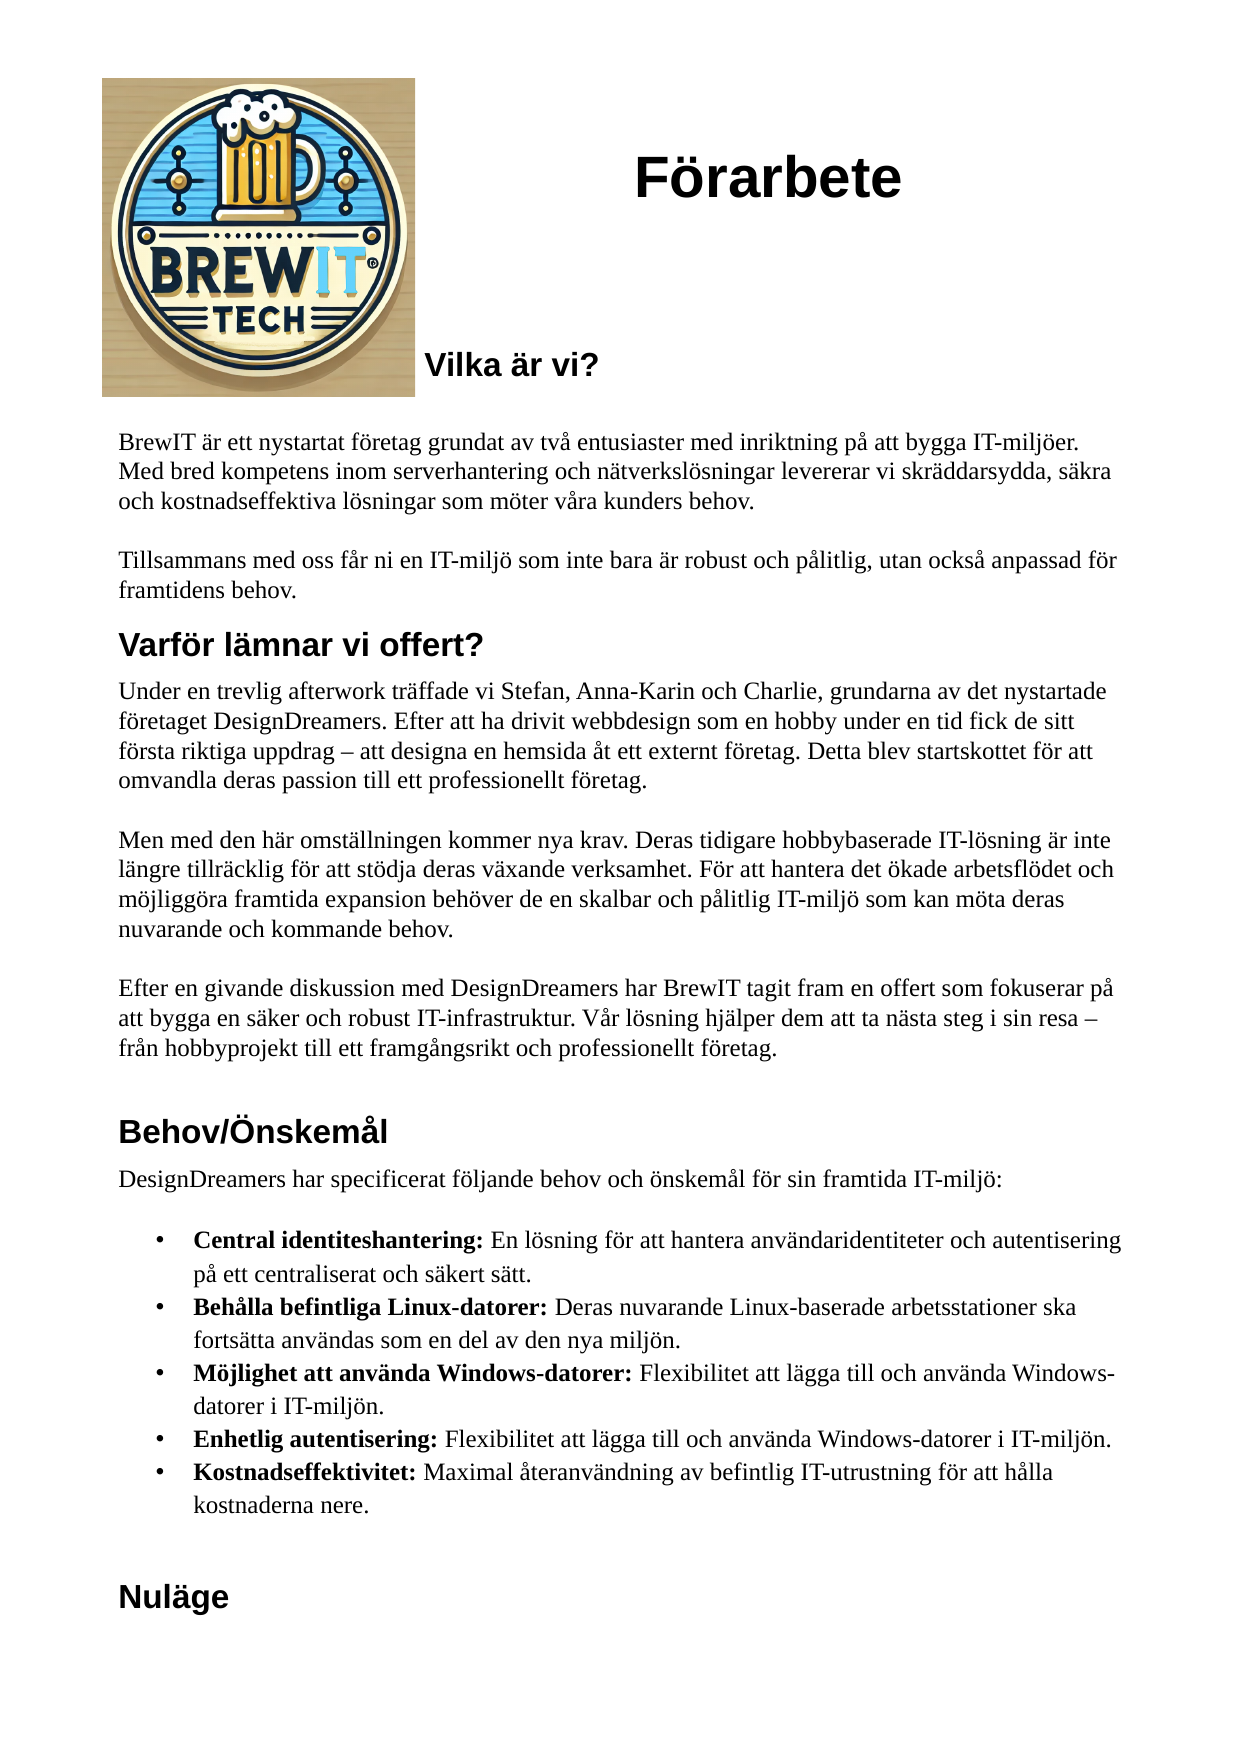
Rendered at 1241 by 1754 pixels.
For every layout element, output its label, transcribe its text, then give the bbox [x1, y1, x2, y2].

list Kostnadseffektivitet: Maximal återanvändning av befintlig IT-utrustning för att hålla kostnaderna nere. [156, 1457, 1122, 1518]
subtitle Vilka är vi? [415, 345, 1122, 383]
text Efter en givande diskussion med DesignDreamers har BrewIT tagit fram en offert som fokuserar på att bygga en säker och robust IT-infrastruktur. Vår lösning hjälper dem att ta nästa steg i sin resa – från hobbyprojekt till ett framgångsrikt och professionellt företag. [118, 972, 1122, 1061]
title Förarbete [415, 143, 1122, 210]
text BrewIT är ett nystartat företag grundat av två entusiaster med inriktning på att bygga IT-miljöer. Med bred kompetens inom serverhantering och nätverkslösningar levererar vi skräddarsydda, säkra och kostnadseffektiva lösningar som möter våra kunders behov. [118, 426, 1122, 515]
list Central identiteshantering: En lösning för att hantera användaridentiteter och autentisering på ett centraliserat och säkert sätt. [156, 1226, 1122, 1287]
list Möjlighet att använda Windows-datorer: Flexibilitet att lägga till och använda Windows-datorer i IT-miljön. [156, 1358, 1122, 1419]
subtitle Nuläge [118, 1577, 1122, 1615]
subtitle Varför lämnar vi offert? [118, 624, 1122, 663]
text DesignDreamers har specificerat följande behov och önskemål för sin framtida IT-miljö: [118, 1163, 1122, 1193]
subtitle Behov/Önskemål [118, 1112, 1122, 1150]
list Behålla befintliga Linux-datorer: Deras nuvarande Linux-baserade arbetsstationer ska fortsätta användas som en del av den nya miljön. [156, 1292, 1122, 1353]
text Men med den här omställningen kommer nya krav. Deras tidigare hobbybaserade IT-lösning är inte längre tillräcklig för att stödja deras växande verksamhet. För att hantera det ökade arbetsflödet och möjliggöra framtida expansion behöver de en skalbar och pålitlig IT-miljö som kan möta deras nuvarande och kommande behov. [118, 824, 1122, 943]
list Enhetlig autentisering: Flexibilitet att lägga till och använda Windows-datorer i IT-miljön. [156, 1424, 1122, 1452]
text Under en trevlig afterwork träffade vi Stefan, Anna-Karin och Charlie, grundarna av det nystartade företaget DesignDreamers. Efter att ha drivit webbdesign som en hobby under en tid fick de sitt första riktiga uppdrag – att designa en hemsida åt ett externt företag. Detta blev startskottet för att omvandla deras passion till ett professionellt företag. [118, 676, 1122, 794]
picture [102, 78, 415, 397]
text Tillsammans med oss får ni en IT-miljö som inte bara är robust och pålitlig, utan också anpassad för framtidens behov. [118, 544, 1122, 604]
